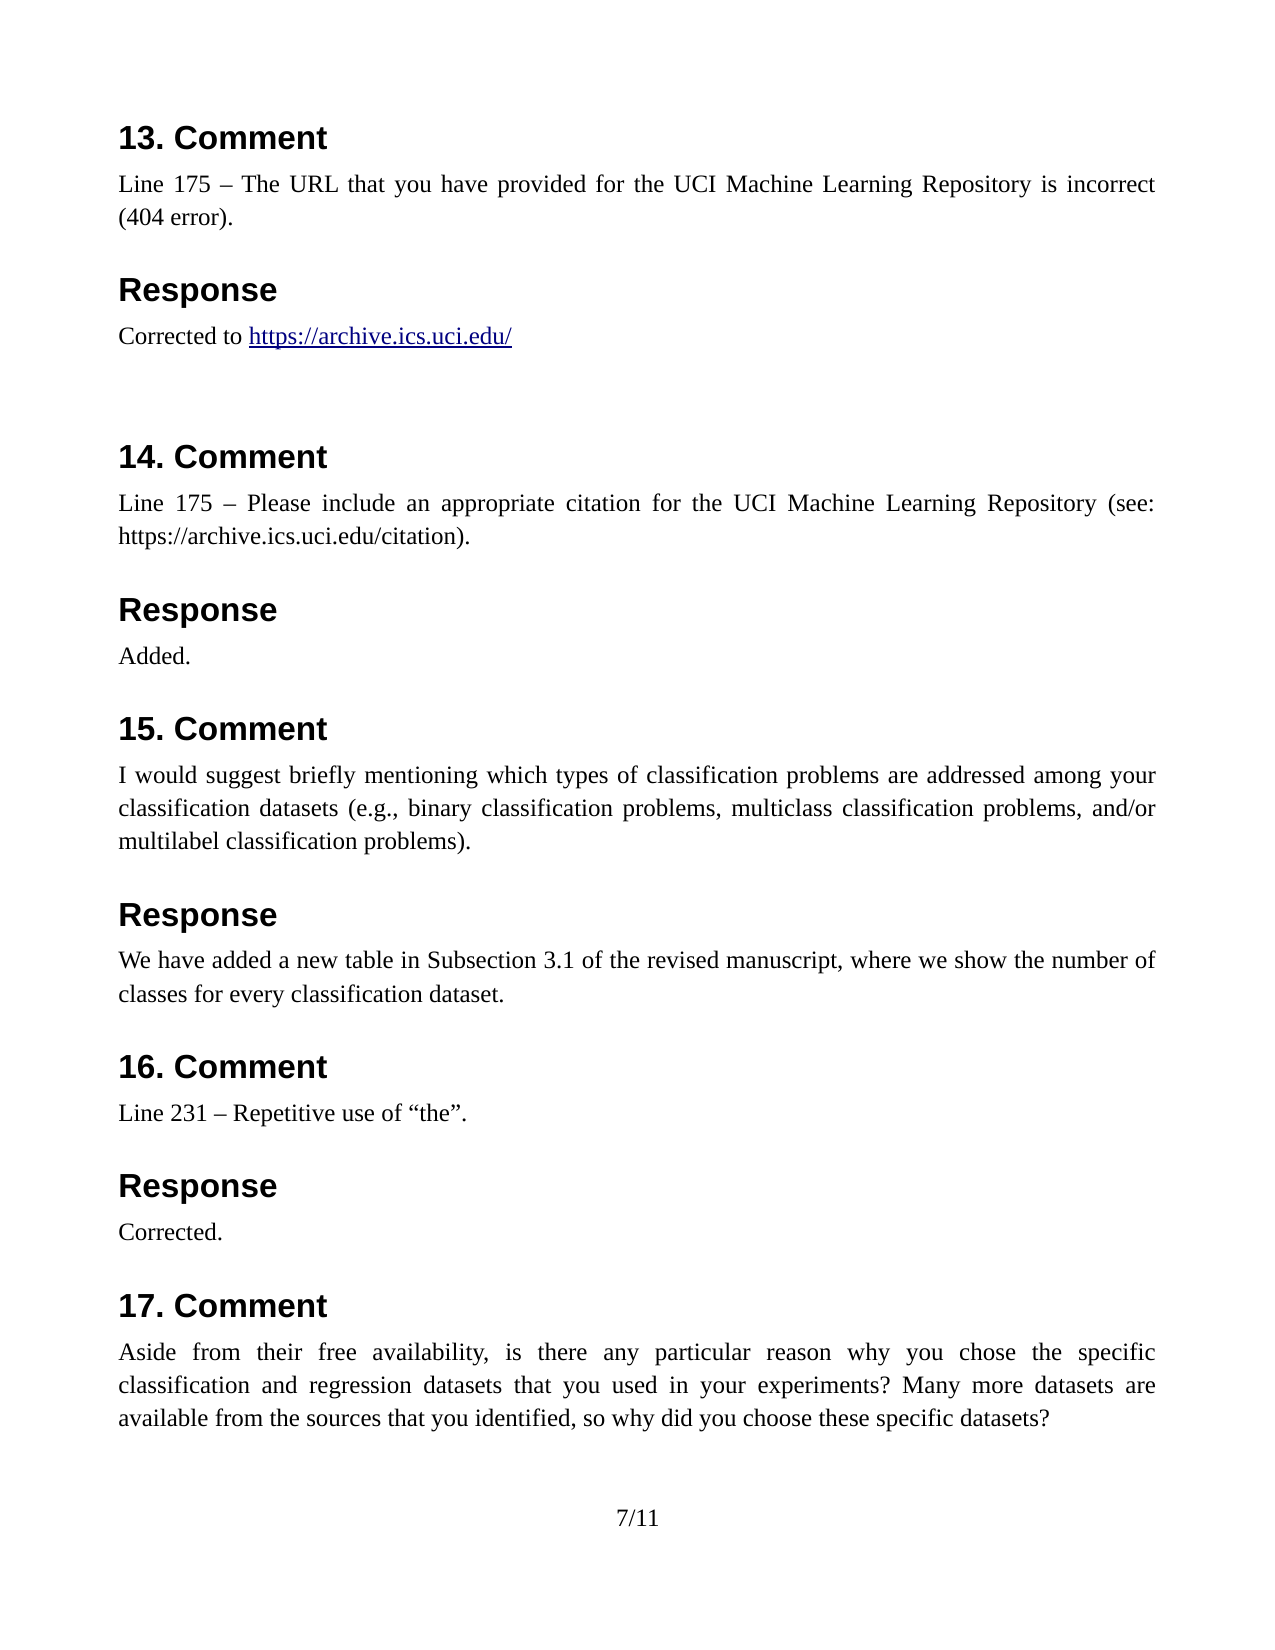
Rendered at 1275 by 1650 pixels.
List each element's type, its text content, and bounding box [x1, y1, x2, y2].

text Corrected to https://archive.ics.uci.edu/ [118, 321, 1157, 350]
text Line 175 – The URL that you have provided for the UCI Machine Learning Repository is incorrect (404 error). [118, 169, 1157, 231]
subtitle 17. Comment [118, 1286, 1157, 1324]
subtitle 16. Comment [118, 1047, 1157, 1086]
subtitle 14. Comment [118, 437, 1157, 476]
text Line 231 – Repetitive use of “the”. [118, 1098, 1157, 1127]
subtitle Response [118, 1166, 1157, 1205]
text Added. [118, 641, 1157, 669]
text We have added a new table in Subsection 3.1 of the revised manuscript, where we show the number of classes for every classification dataset. [118, 946, 1157, 1007]
subtitle Response [118, 895, 1157, 933]
subtitle Response [118, 590, 1157, 628]
subtitle Response [118, 271, 1157, 309]
text Aside from their free availability, is there any particular reason why you chose the specific classification and regression datasets that you used in your experiments? Many more datasets are available from the sources that you identified, so why did you choose these specific datasets? [118, 1337, 1157, 1432]
subtitle 15. Comment [118, 709, 1157, 748]
text I would suggest briefly mentioning which types of classification problems are addressed among your classification datasets (e.g., binary classification problems, multiclass classification problems, and/or multilabel classification problems). [118, 760, 1157, 855]
subtitle 13. Comment [118, 118, 1157, 157]
text Line 175 – Please include an appropriate citation for the UCI Machine Learning Repository (see: https://archive.ics.uci.edu/citation). [118, 488, 1157, 550]
text Corrected. [118, 1217, 1157, 1246]
